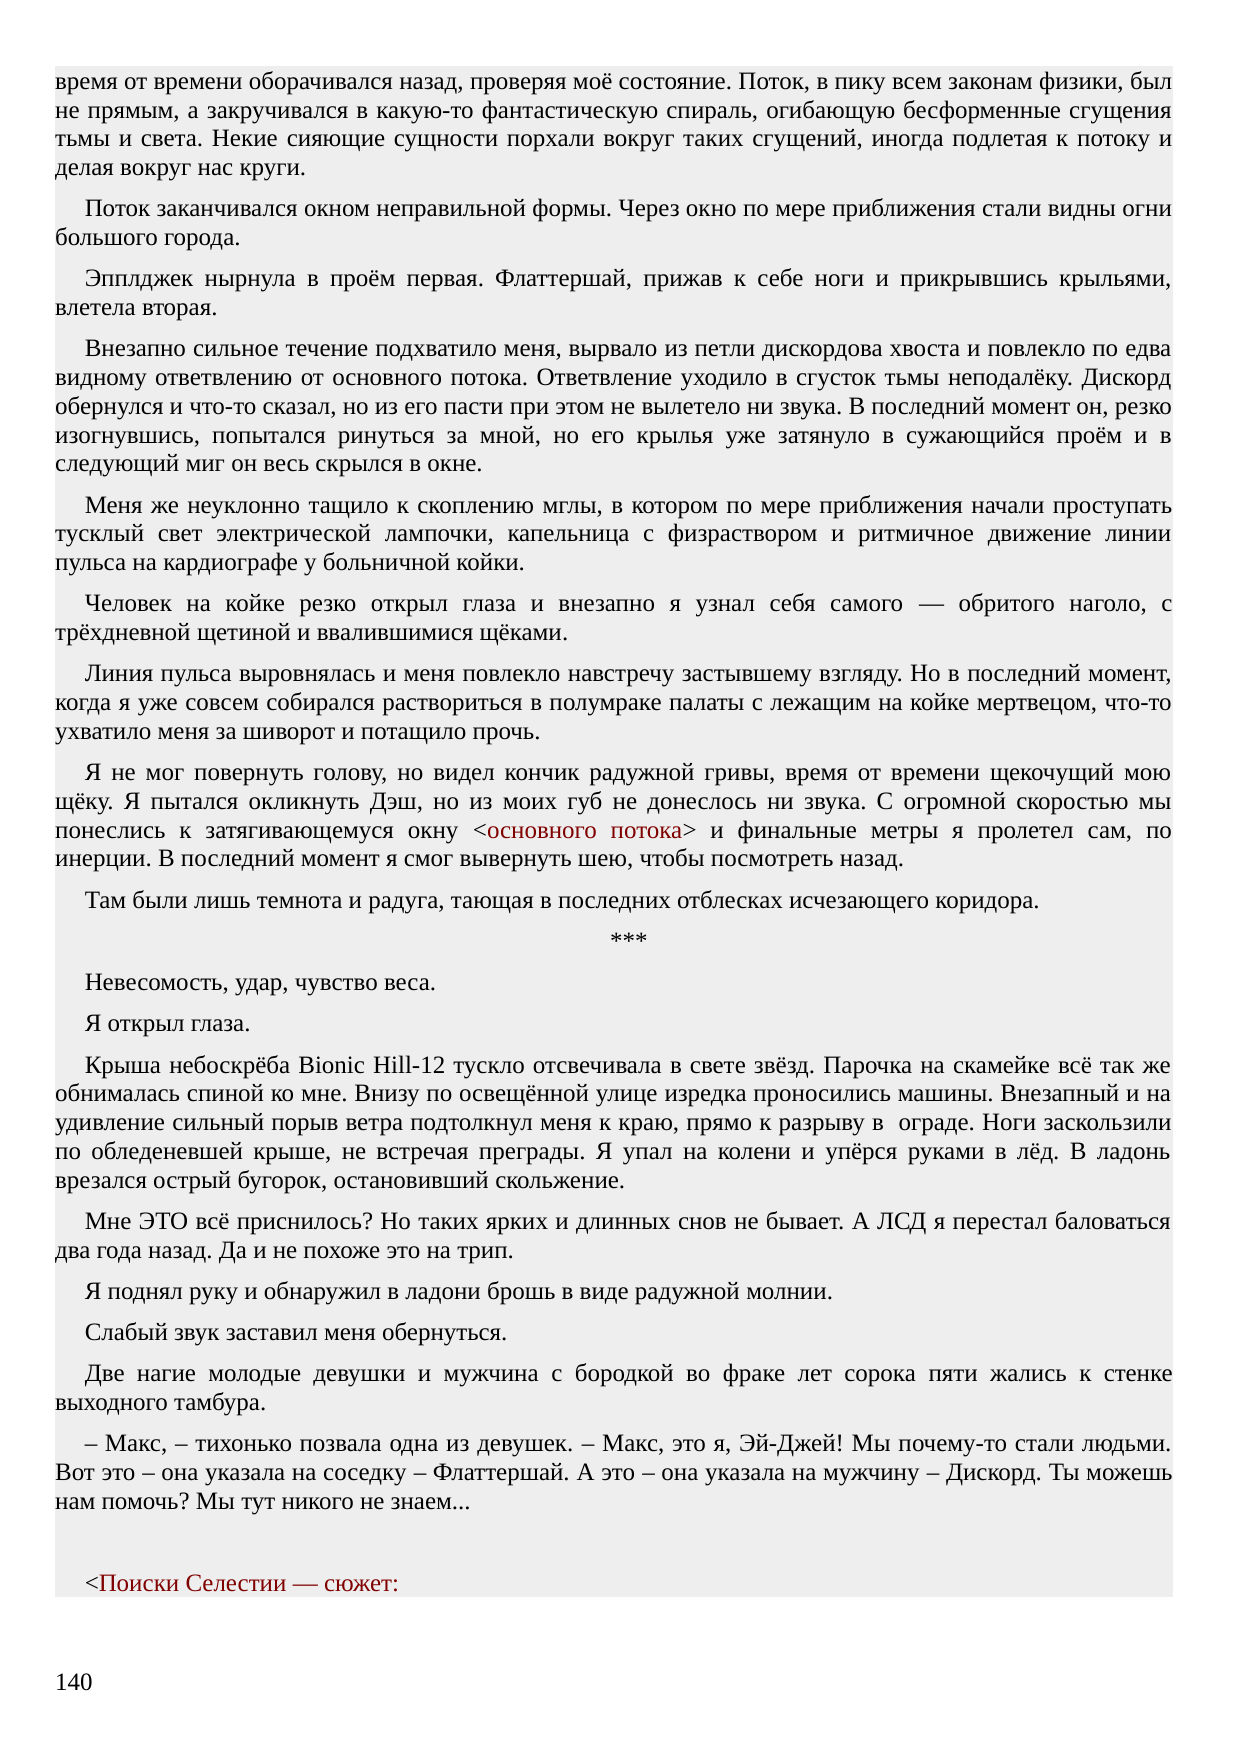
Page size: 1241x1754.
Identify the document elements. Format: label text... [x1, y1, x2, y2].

text *** [55, 926, 1173, 955]
text <Поиски Селестии — сюжет: [55, 1568, 1173, 1597]
text Мне ЭТО всё приснилось? Но таких ярких и длинных снов не бывает. А ЛСД я перестал баловаться два года назад. Да и не похоже это на трип. [55, 1206, 1173, 1263]
text Я не мог повернуть голову, но видел кончик радужной гривы, время от времени щекочущий мою щёку. Я пытался окликнуть Дэш, но из моих губ не донеслось ни звука. С огромной скоростью мы понеслись к затягивающемуся окну <основного потока> и финальные метры я пролетел сам, по инерции. В последний момент я смог вывернуть шею, чтобы посмотреть назад. [55, 757, 1173, 872]
text Невесомость, удар, чувство веса. [55, 967, 1173, 996]
text Крыша небоскрёба Bionic Hill-12 тускло отсвечивала в свете звёзд. Парочка на скамейке всё так же обнималась спиной ко мне. Внизу по освещённой улице изредка проносились машины. Внезапный и на удивление сильный порыв ветра подтолкнул меня к краю, прямо к разрыву в ограде. Ноги заскользили по обледеневшей крыше, не встречая преграды. Я упал на колени и упёрся руками в лёд. В ладонь врезался острый бугорок, остановивший скольжение. [55, 1050, 1173, 1193]
text время от времени оборачивался назад, проверяя моё состояние. Поток, в пику всем законам физики, был не прямым, а закручивался в какую-то фантастическую спираль, огибающую бесформенные сгущения тьмы и света. Некие сияющие сущности порхали вокруг таких сгущений, иногда подлетая к потоку и делая вокруг нас круги. [55, 66, 1173, 181]
text Две нагие молодые девушки и мужчина с бородкой во фраке лет сорока пяти жались к стенке выходного тамбура. [55, 1358, 1173, 1416]
text Человек на койке резко открыл глаза и внезапно я узнал себя самого — обритого наголо, с трёхдневной щетиной и ввалившимися щёками. [55, 588, 1173, 646]
text – Макс, – тихонько позвала одна из девушек. – Макс, это я, Эй-Джей! Мы почему-то стали людьми. Вот это – она указала на соседку – Флаттершай. А это – она указала на мужчину – Дискорд. Ты можешь нам помочь? Мы тут никого не знаем... [55, 1428, 1173, 1515]
text Внезапно сильное течение подхватило меня, вырвало из петли дискордова хвоста и повлекло по едва видному ответвлению от основного потока. Ответвление уходило в сгусток тьмы неподалёку. Дискорд обернулся и что-то сказал, но из его пасти при этом не вылетело ни звука. В последний момент он, резко изогнувшись, попытался ринуться за мной, но его крылья уже затянуло в сужающийся проём и в следующий миг он весь скрылся в окне. [55, 333, 1173, 477]
text Эпплджек нырнула в проём первая. Флаттершай, прижав к себе ноги и прикрывшись крыльями, влетела вторая. [55, 263, 1173, 321]
text Слабый звук заставил меня обернуться. [55, 1317, 1173, 1346]
text Я открыл глаза. [55, 1008, 1173, 1037]
text Поток заканчивался окном неправильной формы. Через окно по мере приближения стали видны огни большого города. [55, 193, 1173, 251]
text Линия пульса выровнялась и меня повлекло навстречу застывшему взгляду. Но в последний момент, когда я уже совсем собирался раствориться в полумраке палаты с лежащим на койке мертвецом, что-то ухватило меня за шиворот и потащило прочь. [55, 658, 1173, 745]
text Меня же неуклонно тащило к скоплению мглы, в котором по мере приближения начали проступать тусклый свет электрической лампочки, капельница с физраствором и ритмичное движение линии пульса на кардиографе у больничной койки. [55, 490, 1173, 576]
text Я поднял руку и обнаружил в ладони брошь в виде радужной молнии. [55, 1276, 1173, 1305]
text Там были лишь темнота и радуга, тающая в последних отблесках исчезающего коридора. [55, 885, 1173, 913]
